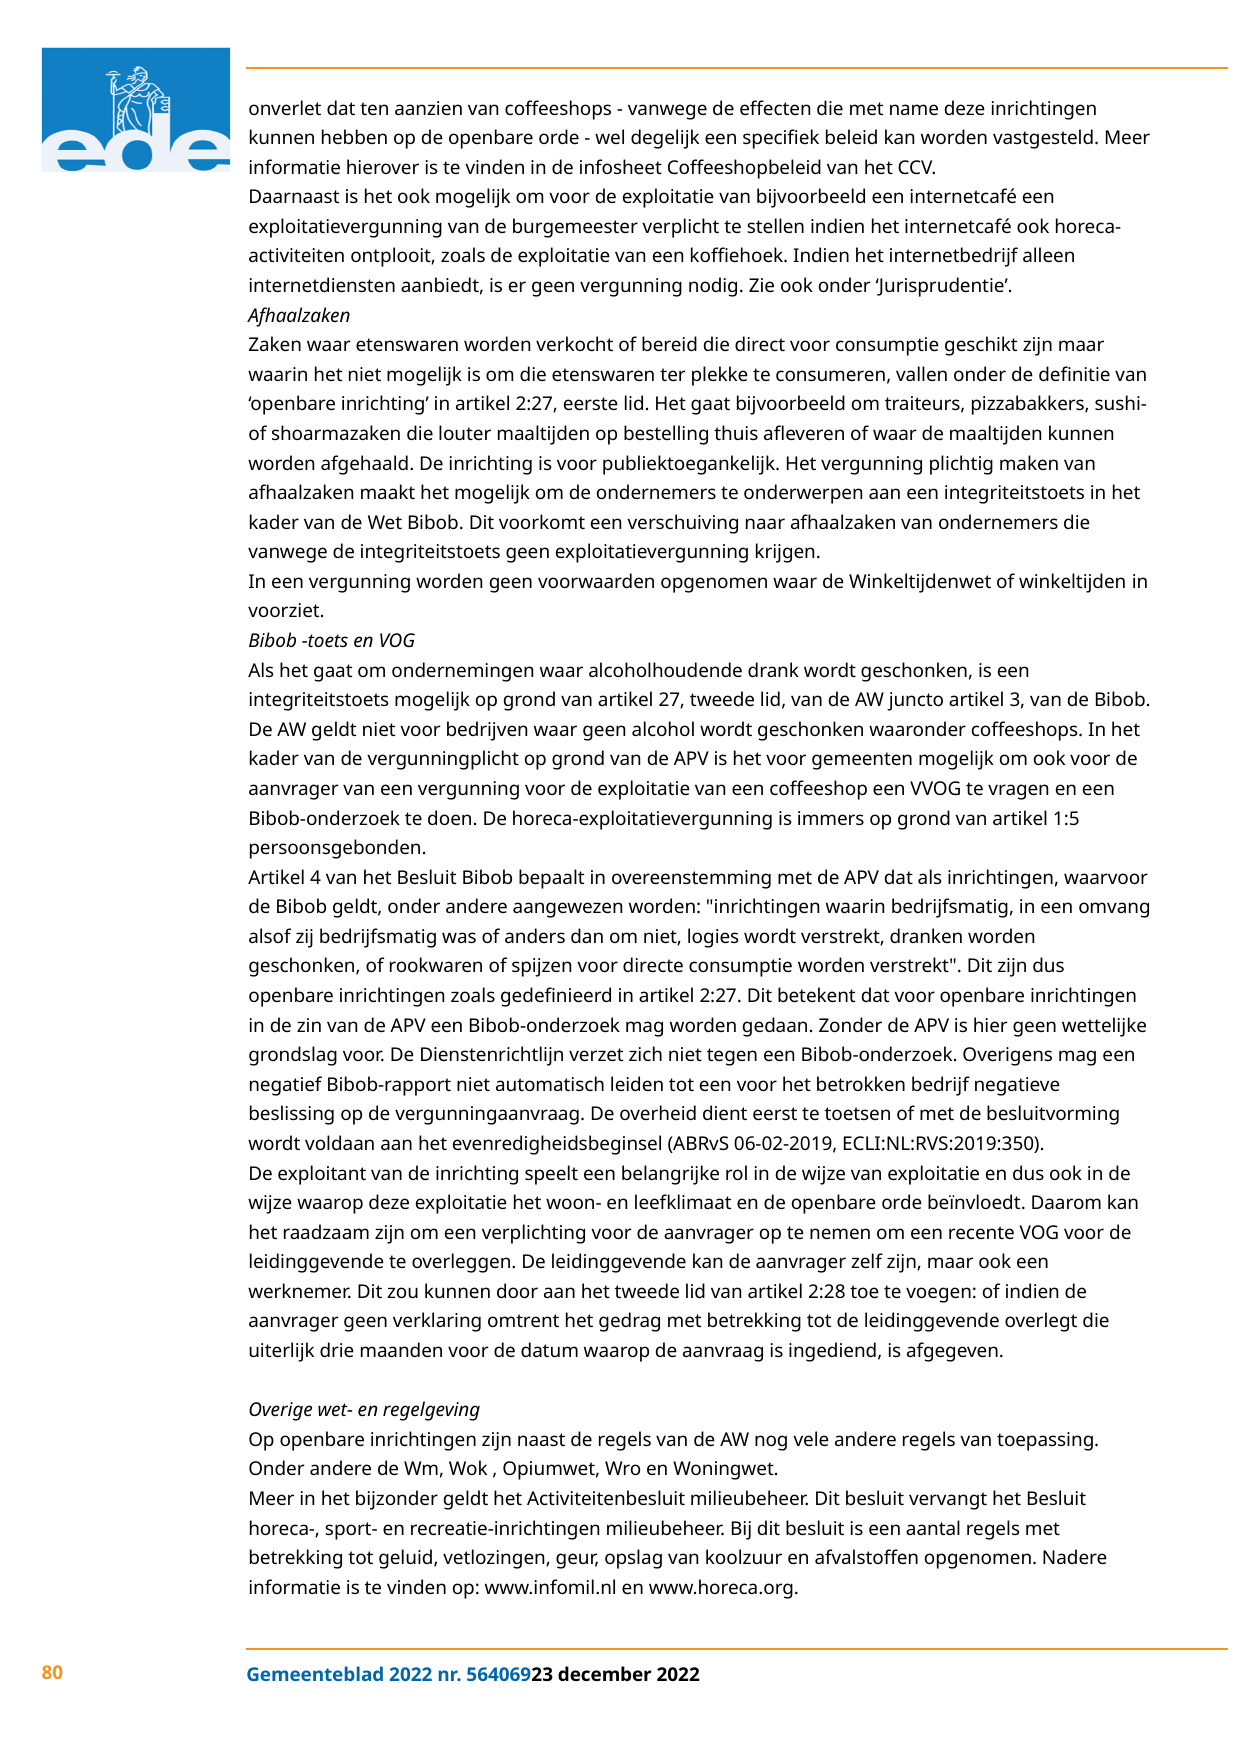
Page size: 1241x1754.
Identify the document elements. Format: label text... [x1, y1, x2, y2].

text Artikel 4 van het Besluit Bibob bepaalt in overeenstemming met de APV dat als inrichtingen, waarvoor de Bibob geldt, onder andere aangewezen worden: "inrichtingen waarin bedrijfsmatig, in een omvang alsof zij bedrijfsmatig was of anders dan om niet, logies wordt verstrekt, dranken worden geschonken, of rookwaren of spijzen voor directe consumptie worden verstrekt". Dit zijn dus openbare inrichtingen zoals gedefinieerd in artikel 2:27. Dit betekent dat voor openbare inrichtingen in de zin van de APV een Bibob-onderzoek mag worden gedaan. Zonder de APV is hier geen wettelijke grondslag voor. De Dienstenrichtlijn verzet zich niet tegen een Bibob-onderzoek. Overigens mag een negatief Bibob-rapport niet automatisch leiden tot een voor het betrokken bedrijf negatieve beslissing op de vergunningaanvraag. De overheid dient eerst te toetsen of met de besluitvorming wordt voldaan aan het evenredigheidsbeginsel (ABRvS 06-02-2019, ECLI:NL:RVS:2019:350). [248, 864, 1152, 1156]
text Daarnaast is het ook mogelijk om voor de exploitatie van bijvoorbeeld een internetcafé een exploitatievergunning van de burgemeester verplicht te stellen indien het internetcafé ook horeca-activiteiten ontplooit, zoals de exploitatie van een koffiehoek. Indien het internetbedrijf alleen internetdiensten aanbiedt, is er geen vergunning nodig. Zie ook onder ‘Jurisprudentie’. [248, 183, 1152, 298]
text Overige wet- en regelgeving [248, 1396, 1152, 1422]
text Op openbare inrichtingen zijn naast de regels van de AW nog vele andere regels van toepassing. Onder andere de Wm, Wok , Opiumwet, Wro en Woningwet. [248, 1426, 1152, 1481]
text De exploitant van de inrichting speelt een belangrijke rol in de wijze van exploitatie en dus ook in de wijze waarop deze exploitatie het woon- en leefklimaat en de openbare orde beïnvloedt. Daarom kan het raadzaam zijn om een verplichting voor de aanvrager op te nemen om een recente VOG voor de leidinggevende te overleggen. De leidinggevende kan de aanvrager zelf zijn, maar ook een werknemer. Dit zou kunnen door aan het tweede lid van artikel 2:28 toe te voegen: of indien de aanvrager geen verklaring omtrent het gedrag met betrekking tot de leidinggevende overlegt die uiterlijk drie maanden voor de datum waarop de aanvraag is ingediend, is afgegeven. [248, 1160, 1152, 1363]
text In een vergunning worden geen voorwaarden opgenomen waar de Winkeltijdenwet of winkeltijden in voorziet. [248, 568, 1152, 623]
text Als het gaat om ondernemingen waar alcoholhoudende drank wordt geschonken, is een integriteitstoets mogelijk op grond van artikel 27, tweede lid, van de AW juncto artikel 3, van de Bibob. De AW geldt niet voor bedrijven waar geen alcohol wordt geschonken waaronder coffeeshops. In het kader van de vergunningplicht op grond van de APV is het voor gemeenten mogelijk om ook voor de aanvrager van een vergunning voor de exploitatie van een coffeeshop een VVOG te vragen en een Bibob-onderzoek te doen. De horeca-exploitatievergunning is immers op grond van artikel 1:5 persoonsgebonden. [248, 657, 1152, 860]
picture [41, 47, 231, 172]
text Bibob -toets en VOG [248, 627, 1152, 653]
text Afhaalzaken [248, 302, 1152, 328]
text onverlet dat ten aanzien van coffeeshops - vanwege de effecten die met name deze inrichtingen kunnen hebben op de openbare orde - wel degelijk een specifiek beleid kan worden vastgesteld. Meer informatie hierover is te vinden in de infosheet Coffeeshopbeleid van het CCV. [248, 95, 1152, 180]
text Zaken waar etenswaren worden verkocht of bereid die direct voor consumptie geschikt zijn maar waarin het niet mogelijk is om die etenswaren ter plekke te consumeren, vallen onder de definitie van ‘openbare inrichting’ in artikel 2:27, eerste lid. Het gaat bijvoorbeeld om traiteurs, pizzabakkers, sushi- of shoarmazaken die louter maaltijden op bestelling thuis afleveren of waar de maaltijden kunnen worden afgehaald. De inrichting is voor publiektoegankelijk. Het vergunning plichtig maken van afhaalzaken maakt het mogelijk om de ondernemers te onderwerpen aan een integriteitstoets in het kader van de Wet Bibob. Dit voorkomt een verschuiving naar afhaalzaken van ondernemers die vanwege de integriteitstoets geen exploitatievergunning krijgen. [248, 331, 1152, 564]
text Meer in het bijzonder geldt het Activiteitenbesluit milieubeheer. Dit besluit vervangt het Besluit horeca-, sport- en recreatie-inrichtingen milieubeheer. Bij dit besluit is een aantal regels met betrekking tot geluid, vetlozingen, geur, opslag van koolzuur en afvalstoffen opgenomen. Nadere informatie is te vinden op: www.infomil.nl en www.horeca.org. [248, 1485, 1152, 1600]
